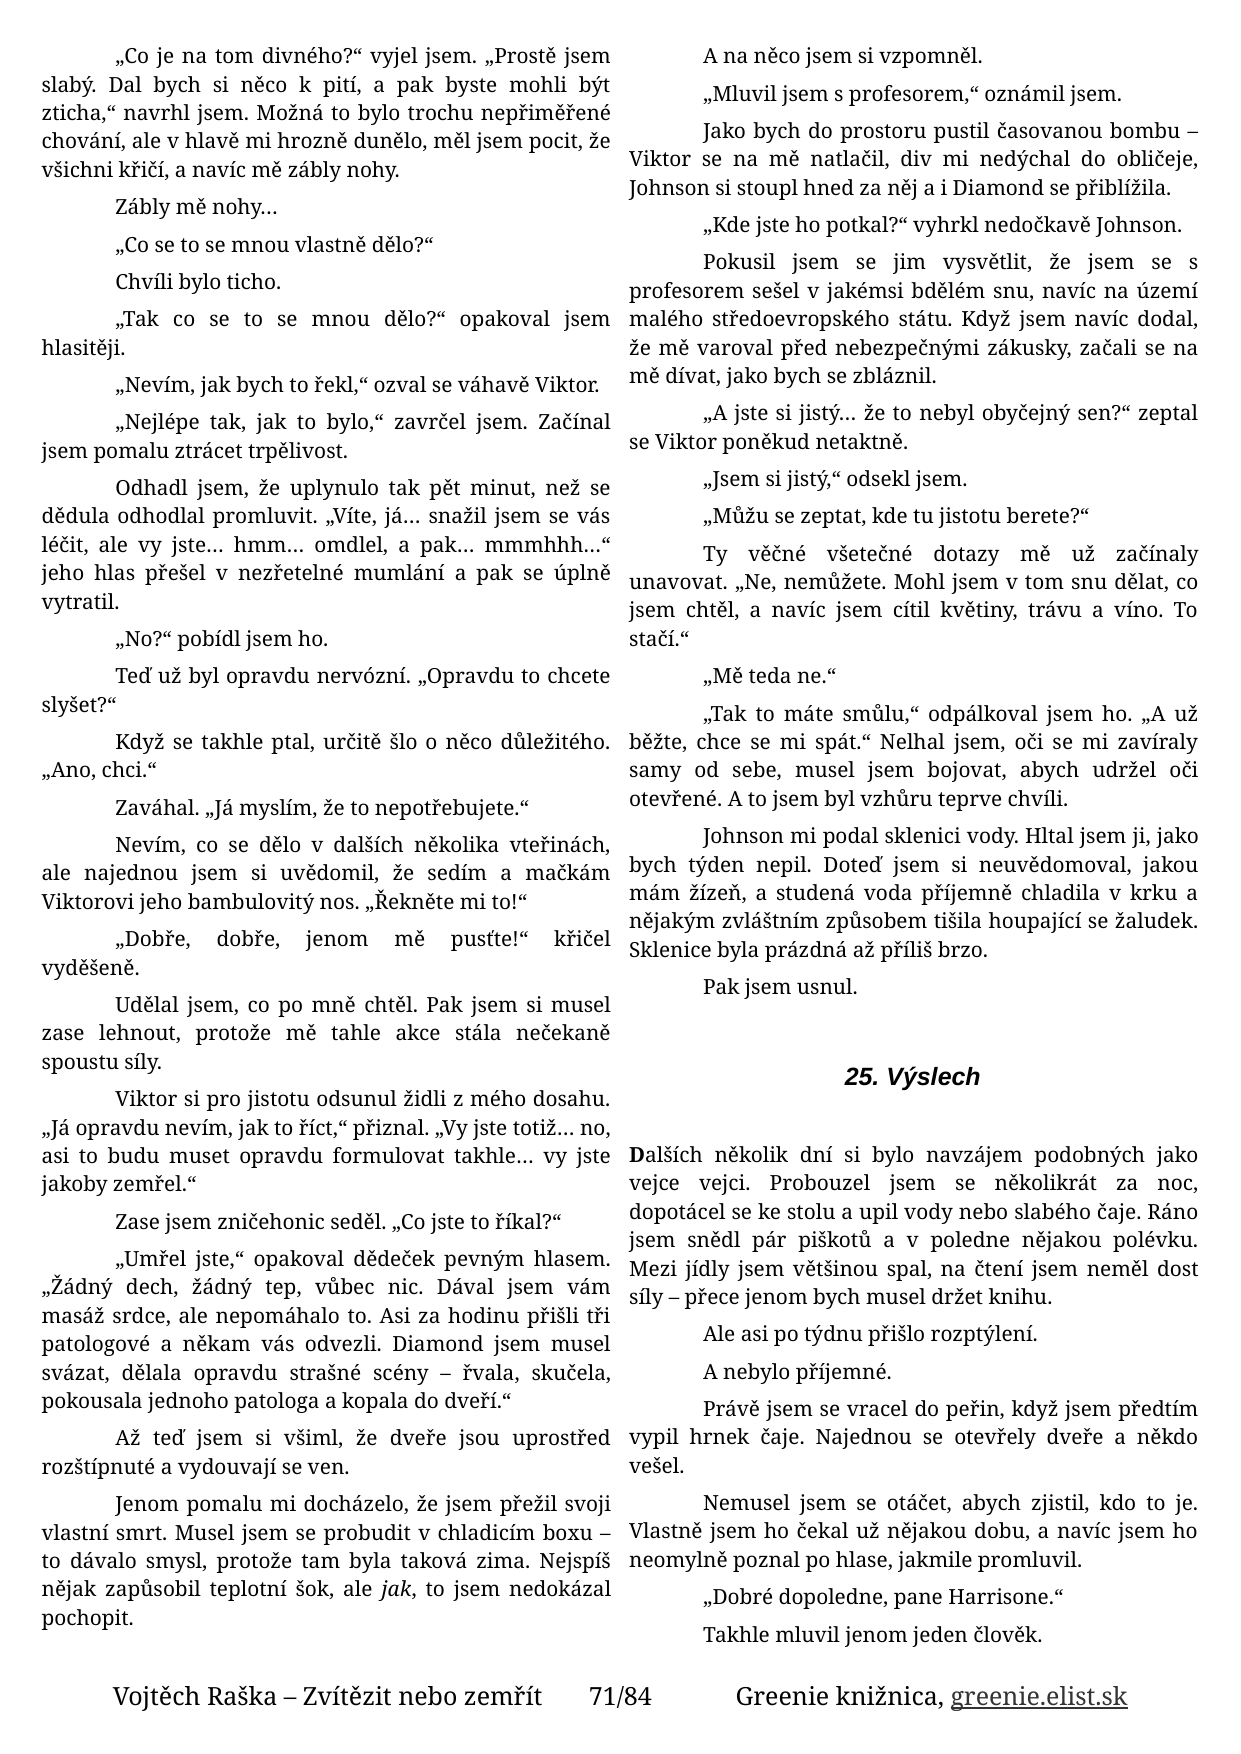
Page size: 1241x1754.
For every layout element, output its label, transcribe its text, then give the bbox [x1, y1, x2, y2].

text „Mluvil jsem s profesorem,“ oznámil jsem. [629, 79, 1199, 107]
text „Umřel jste,“ opakoval dědeček pevným hlasem. „Žádný dech, žádný tep, vůbec nic. Dával jsem vám masáž srdce, ale nepomáhalo to. Asi za hodinu přišli tři patologové a někam vás odvezli. Diamond jsem musel svázat, dělala opravdu strašné scény – řvala, skučela, pokousala jednoho patologa a kopala do dveří.“ [41, 1244, 611, 1415]
text Teď už byl opravdu nervózní. „Opravdu to chcete slyšet?“ [41, 661, 611, 718]
text „A jste si jistý… že to nebyl obyčejný sen?“ zeptal se Viktor poněkud netaktně. [629, 398, 1199, 455]
text Zase jsem zničehonic seděl. „Co jste to říkal?“ [41, 1207, 611, 1235]
text Udělal jsem, co po mně chtěl. Pak jsem si musel zase lehnout, protože mě tahle akce stála nečekaně spoustu síly. [41, 990, 611, 1075]
text Dalších několik dní si bylo navzájem podobných jako vejce vejci. Probouzel jsem se několikrát za noc, dopotácel se ke stolu a upil vody nebo slabého čaje. Ráno jsem snědl pár piškotů a v poledne nějakou polévku. Mezi jídly jsem většinou spal, na čtení jsem neměl dost síly – přece jenom bych musel držet knihu. [629, 1140, 1199, 1311]
text Jako bych do prostoru pustil časovanou bombu – Viktor se na mě natlačil, div mi nedýchal do obličeje, Johnson si stoupl hned za něj a i Diamond se přiblížila. [629, 116, 1199, 201]
text „Nejlépe tak, jak to bylo,“ zavrčel jsem. Začínal jsem pomalu ztrácet trpělivost. [41, 407, 611, 464]
text „Dobré dopoledne, pane Harrisone.“ [629, 1582, 1199, 1611]
text Zábly mě nohy… [41, 192, 611, 221]
text Viktor si pro jistotu odsunul židli z mého dosahu. „Já opravdu nevím, jak to říct,“ přiznal. „Vy jste totiž… no, asi to budu muset opravdu formulovat takhle… vy jste jakoby zemřel.“ [41, 1084, 611, 1198]
text Odhadl jsem, že uplynulo tak pět minut, než se dědula odhodlal promluvit. „Víte, já… snažil jsem se vás léčit, ale vy jste… hmm… omdlel, a pak… mmmhhh…“ jeho hlas přešel v nezřetelné mumlání a pak se úplně vytratil. [41, 473, 611, 615]
text „Dobře, dobře, jenom mě pusťte!“ křičel vyděšeně. [41, 924, 611, 981]
text Pokusil jsem se jim vysvětlit, že jsem se s profesorem sešel v jakémsi bdělém snu, navíc na území malého středoevropského státu. Když jsem navíc dodal, že mě varoval před nebezpečnými zákusky, začali se na mě dívat, jako bych se zbláznil. [629, 247, 1199, 389]
text „No?“ pobídl jsem ho. [41, 624, 611, 652]
text Takhle mluvil jenom jeden člověk. [629, 1620, 1199, 1648]
text Nemusel jsem se otáčet, abych zjistil, kdo to je. Vlastně jsem ho čekal už nějakou dobu, a navíc jsem ho neomylně poznal po hlase, jakmile promluvil. [629, 1488, 1199, 1573]
text „Nevím, jak bych to řekl,“ ozval se váhavě Viktor. [41, 370, 611, 398]
text „Co se to se mnou vlastně dělo?“ [41, 230, 611, 258]
text A na něco jsem si vzpomněl. [629, 41, 1199, 70]
text Pak jsem usnul. [629, 972, 1199, 1001]
text Chvíli bylo ticho. [41, 267, 611, 295]
text „Tak to máte smůlu,“ odpálkoval jsem ho. „A už běžte, chce se mi spát.“ Nelhal jsem, oči se mi zavíraly samy od sebe, musel jsem bojovat, abych udržel oči otevřené. A to jsem byl vzhůru teprve chvíli. [629, 699, 1199, 812]
text Zaváhal. „Já myslím, že to nepotřebujete.“ [41, 793, 611, 821]
text Když se takhle ptal, určitě šlo o něco důležitého. „Ano, chci.“ [41, 727, 611, 784]
text „Tak co se to se mnou dělo?“ opakoval jsem hlasitěji. [41, 304, 611, 361]
text „Můžu se zeptat, kde tu jistotu berete?“ [629, 501, 1199, 530]
text Ty věčné všetečné dotazy mě už začínaly unavovat. „Ne, nemůžete. Mohl jsem v tom snu dělat, co jsem chtěl, a navíc jsem cítil květiny, trávu a víno. To stačí.“ [629, 539, 1199, 652]
text „Mě teda ne.“ [629, 661, 1199, 690]
subtitle 25. Výslech [629, 1061, 1199, 1090]
text Ale asi po týdnu přišlo rozptýlení. [629, 1319, 1199, 1348]
text „Co je na tom divného?“ vyjel jsem. „Prostě jsem slabý. Dal bych si něco k pití, a pak byste mohli být zticha,“ navrhl jsem. Možná to bylo trochu nepřiměřené chování, ale v hlavě mi hrozně dunělo, měl jsem pocit, že všichni křičí, a navíc mě zábly nohy. [41, 41, 611, 183]
text Jenom pomalu mi docházelo, že jsem přežil svoji vlastní smrt. Musel jsem se probudit v chladicím boxu – to dávalo smysl, protože tam byla taková zima. Nejspíš nějak zapůsobil teplotní šok, ale jak, to jsem nedokázal pochopit. [41, 1489, 611, 1631]
text „Jsem si jistý,“ odsekl jsem. [629, 464, 1199, 493]
text A nebylo příjemné. [629, 1357, 1199, 1385]
text Až teď jsem si všiml, že dveře jsou uprostřed rozštípnuté a vydouvají se ven. [41, 1423, 611, 1480]
text Právě jsem se vracel do peřin, když jsem předtím vypil hrnek čaje. Najednou se otevřely dveře a někdo vešel. [629, 1394, 1199, 1479]
text „Kde jste ho potkal?“ vyhrkl nedočkavě Johnson. [629, 210, 1199, 238]
text Johnson mi podal sklenici vody. Hltal jsem ji, jako bych týden nepil. Doteď jsem si neuvědomoval, jakou mám žízeň, a studená voda příjemně chladila v krku a nějakým zvláštním způsobem tišila houpající se žaludek. Sklenice byla prázdná až příliš brzo. [629, 821, 1199, 963]
text Nevím, co se dělo v dalších několika vteřinách, ale najednou jsem si uvědomil, že sedím a mačkám Viktorovi jeho bambulovitý nos. „Řekněte mi to!“ [41, 830, 611, 915]
